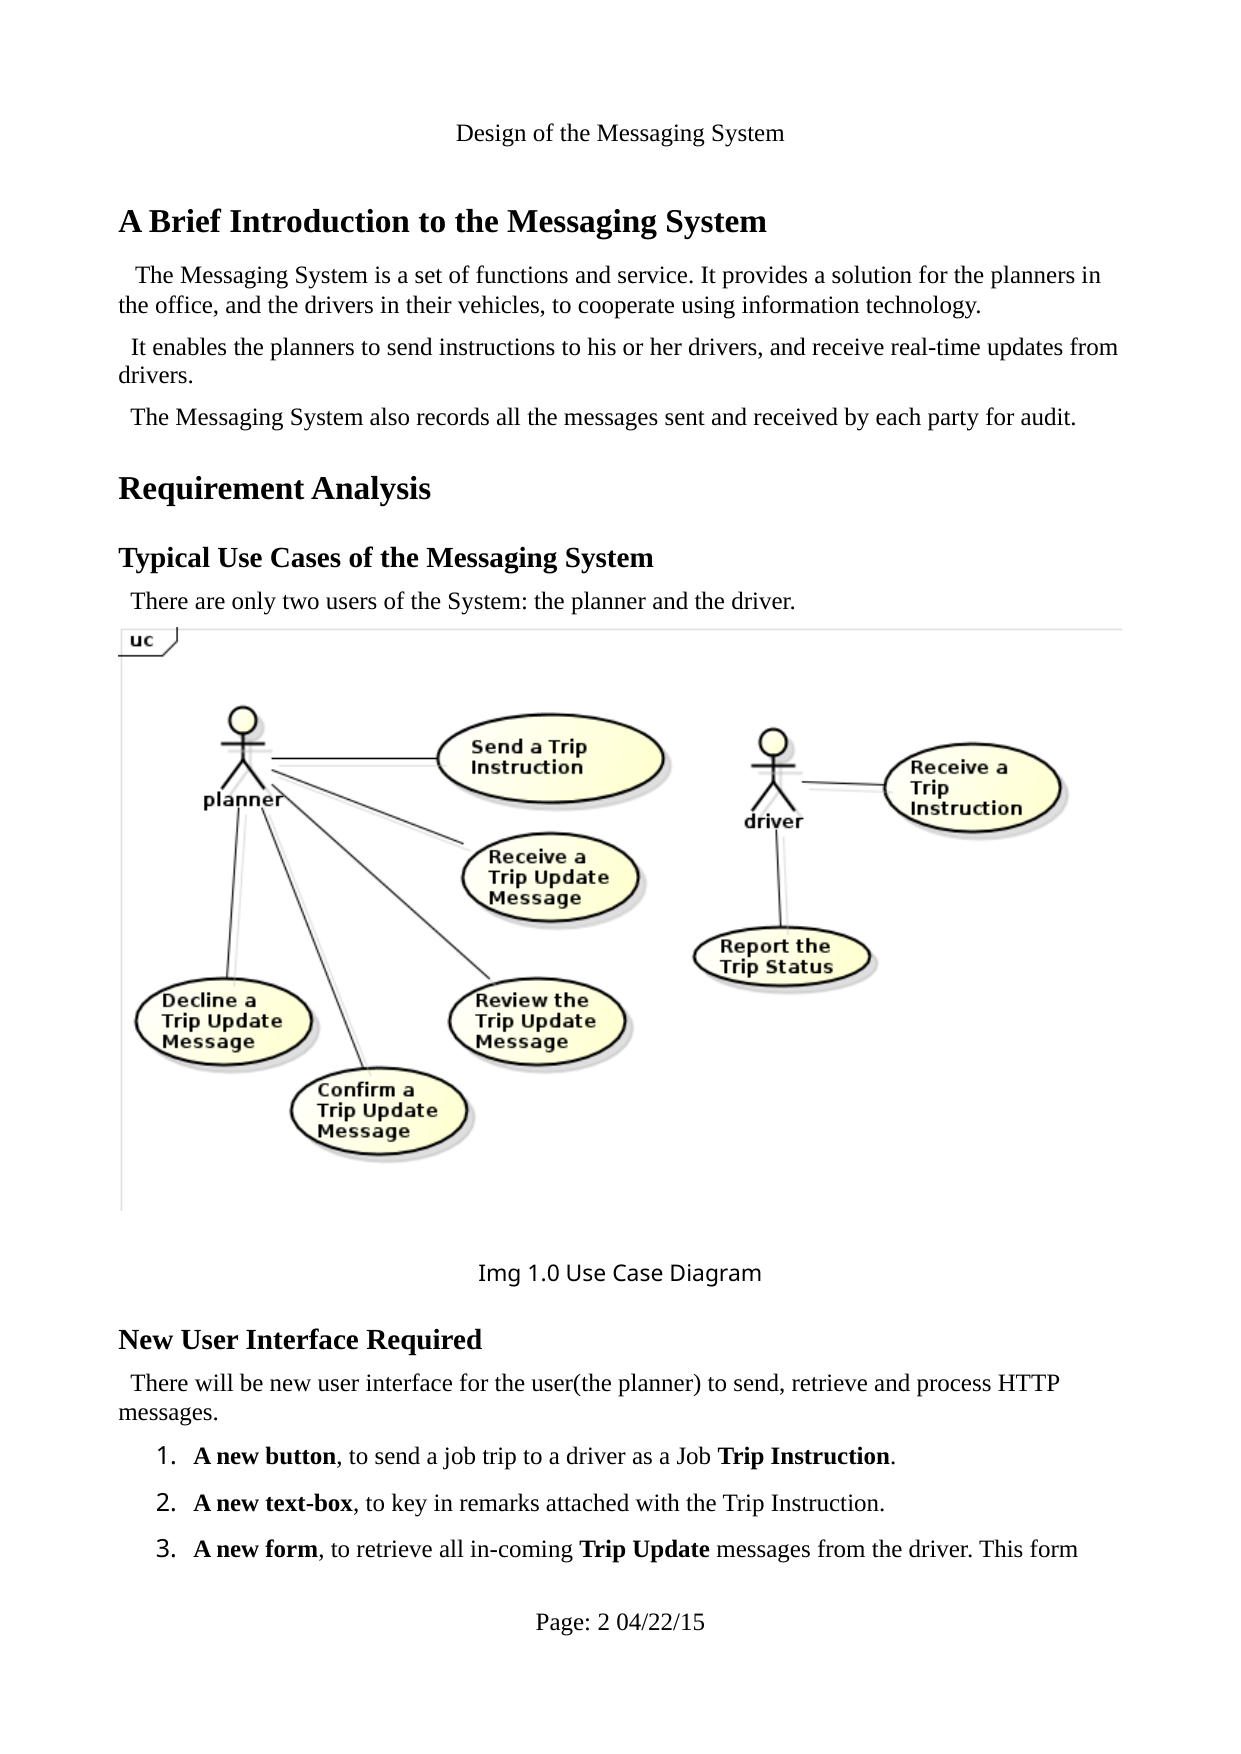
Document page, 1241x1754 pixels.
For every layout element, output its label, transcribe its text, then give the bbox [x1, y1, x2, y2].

subtitle Requirement Analysis [118, 468, 1122, 506]
subtitle A Brief Introduction to the Messaging System [118, 201, 1122, 240]
text Img 1.0 Use Case Diagram [118, 1257, 1122, 1289]
list A new text-box, to key in remarks attached with the Trip Instruction. [156, 1484, 1122, 1519]
list A new button, to send a job trip to a driver as a Job Trip Instruction. [156, 1438, 1122, 1472]
text There will be new user interface for the user(the planner) to send, retrieve and process HTTP messages. [118, 1368, 1122, 1426]
text The Messaging System is a set of functions and service. It provides a solution for the planners in the office, and the drivers in their vehicles, to cooperate using information technology. [118, 252, 1122, 319]
picture [118, 627, 1123, 1211]
list A new form, to retrieve all in-coming Trip Update messages from the driver. This form [156, 1531, 1122, 1565]
text There are only two users of the System: the planner and the driver. [118, 586, 1122, 614]
text The Messaging System also records all the messages sent and received by each party for audit. [118, 402, 1122, 431]
subtitle Typical Use Cases of the Messaging System [118, 540, 1122, 573]
subtitle New User Interface Required [118, 1322, 1122, 1356]
text It enables the planners to send instructions to his or her drivers, and receive real-time updates from drivers. [118, 332, 1122, 389]
